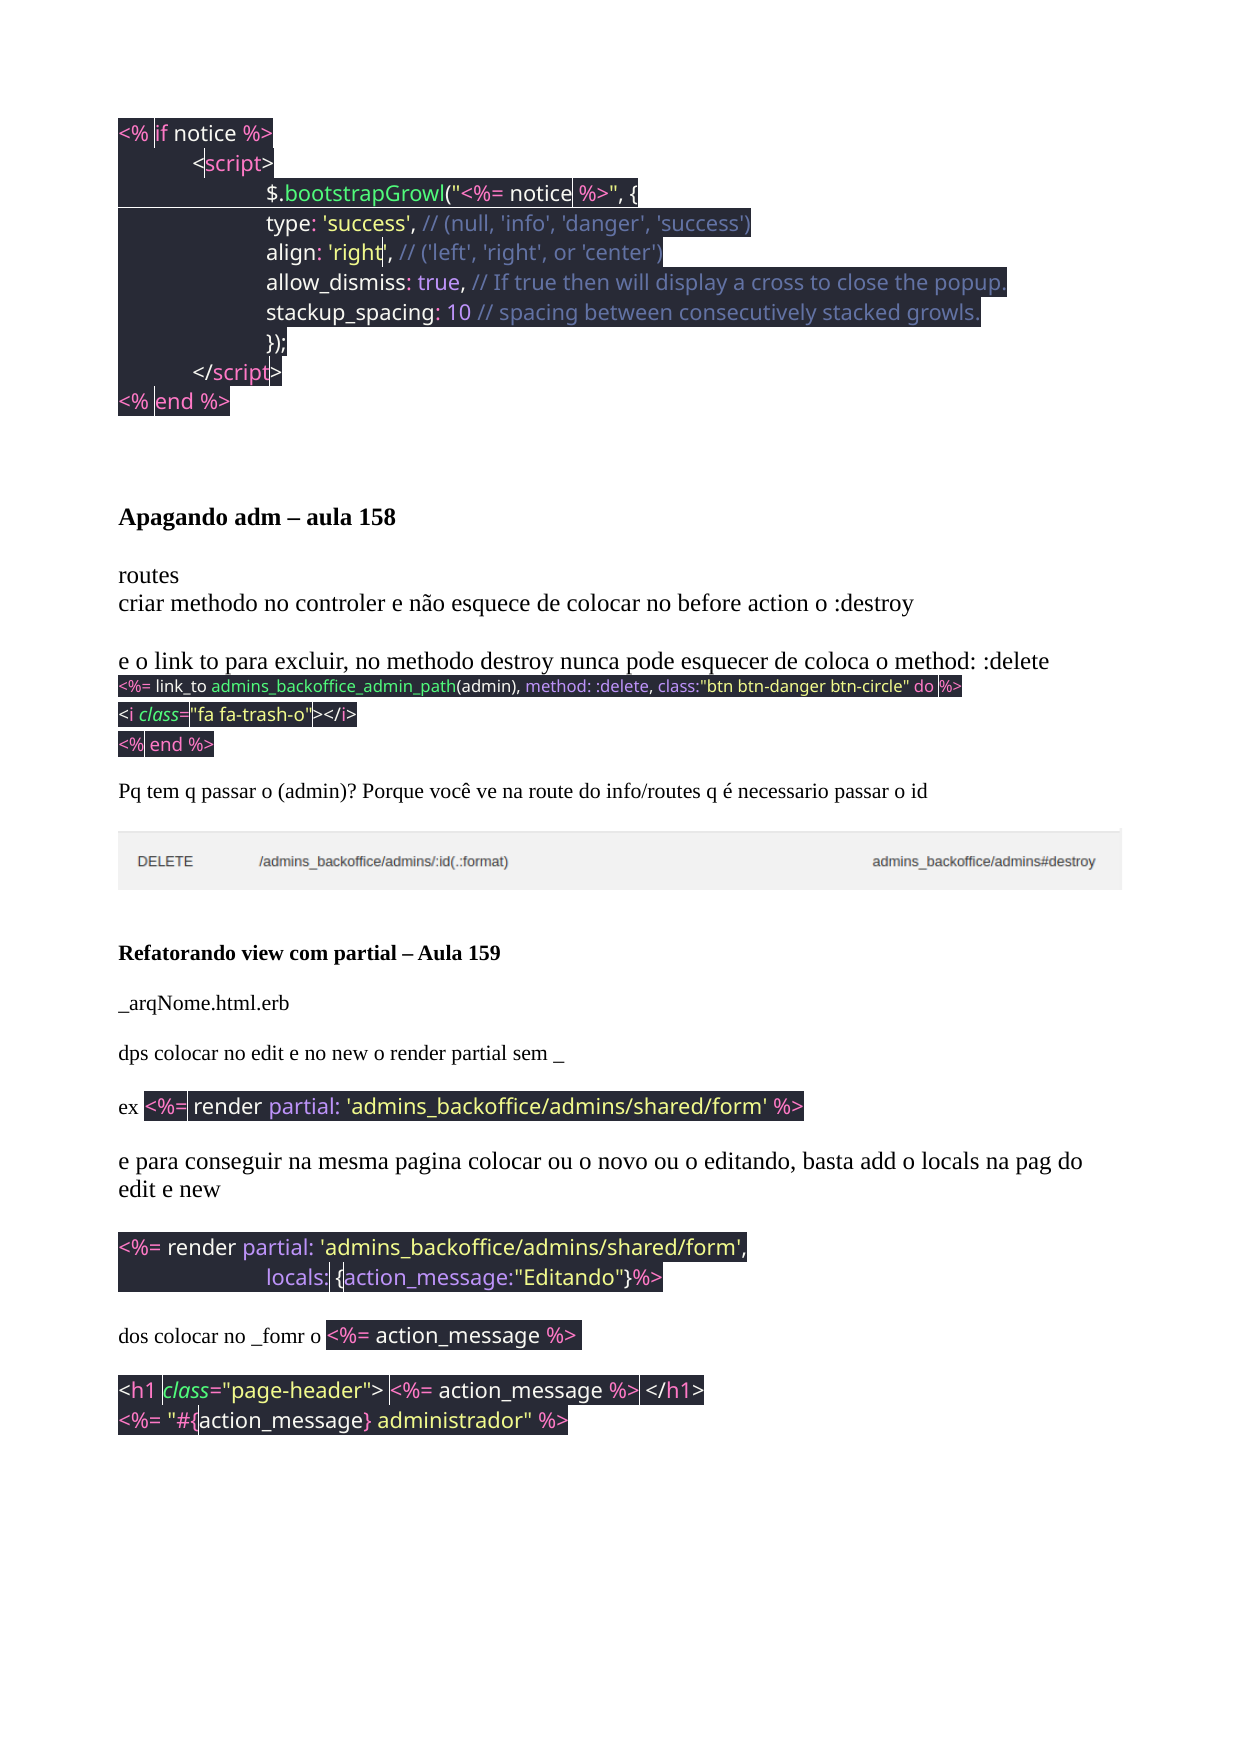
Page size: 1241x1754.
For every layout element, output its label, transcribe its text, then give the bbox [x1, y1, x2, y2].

text e o link to para excluir, no methodo destroy nunca pode esquecer de coloca o method: :delete [118, 646, 1122, 675]
text stackup_spacing: 10 // spacing between consecutively stacked growls. [118, 297, 1122, 327]
text <%= "#{action_message} administrador" %> [118, 1405, 1122, 1435]
text }); [118, 327, 1122, 356]
text <i class="fa fa-trash-o"></i> [118, 697, 1122, 727]
text $.bootstrapGrowl("<%= notice %>", { [118, 178, 1122, 207]
text align: 'right', // ('left', 'right', or 'center') [118, 237, 1122, 267]
text <% if notice %> [118, 118, 1122, 148]
picture [118, 828, 1123, 890]
text <% end %> [118, 386, 1122, 416]
text dps colocar no edit e no new o render partial sem _ [118, 1040, 1122, 1066]
text routes [118, 560, 1122, 588]
text <script> [118, 148, 1122, 178]
text allow_dismiss: true, // If true then will display a cross to close the popup. [118, 267, 1122, 297]
text Apagando adm – aula 158 [118, 502, 1122, 531]
text e para conseguir na mesma pagina colocar ou o novo ou o editando, basta add o locals na pag do edit e new [118, 1146, 1122, 1203]
text ex <%= render partial: 'admins_backoffice/admins/shared/form' %> [118, 1091, 1122, 1121]
text dos colocar no _fomr o <%= action_message %> [118, 1320, 1122, 1350]
text <%= render partial: 'admins_backoffice/admins/shared/form', [118, 1232, 1122, 1262]
text <%= link_to admins_backoffice_admin_path(admin), method: :delete, class:"btn btn-danger btn-circle" do %> [118, 675, 1122, 697]
text <% end %> [118, 727, 1122, 757]
text <h1 class="page-header"> <%= action_message %> </h1> [118, 1375, 1122, 1405]
text </script> [118, 356, 1122, 386]
text type: 'success', // (null, 'info', 'danger', 'success') [118, 207, 1122, 237]
text criar methodo no controler e não esquece de colocar no before action o :destroy [118, 588, 1122, 617]
text _arqNome.html.erb [118, 990, 1122, 1015]
text locals: {action_message:"Editando"}%> [118, 1262, 1122, 1292]
text Pq tem q passar o (admin)? Porque você ve na route do info/routes q é necessario passar o id [118, 778, 1122, 804]
text Refatorando view com partial – Aula 159 [118, 939, 1122, 965]
